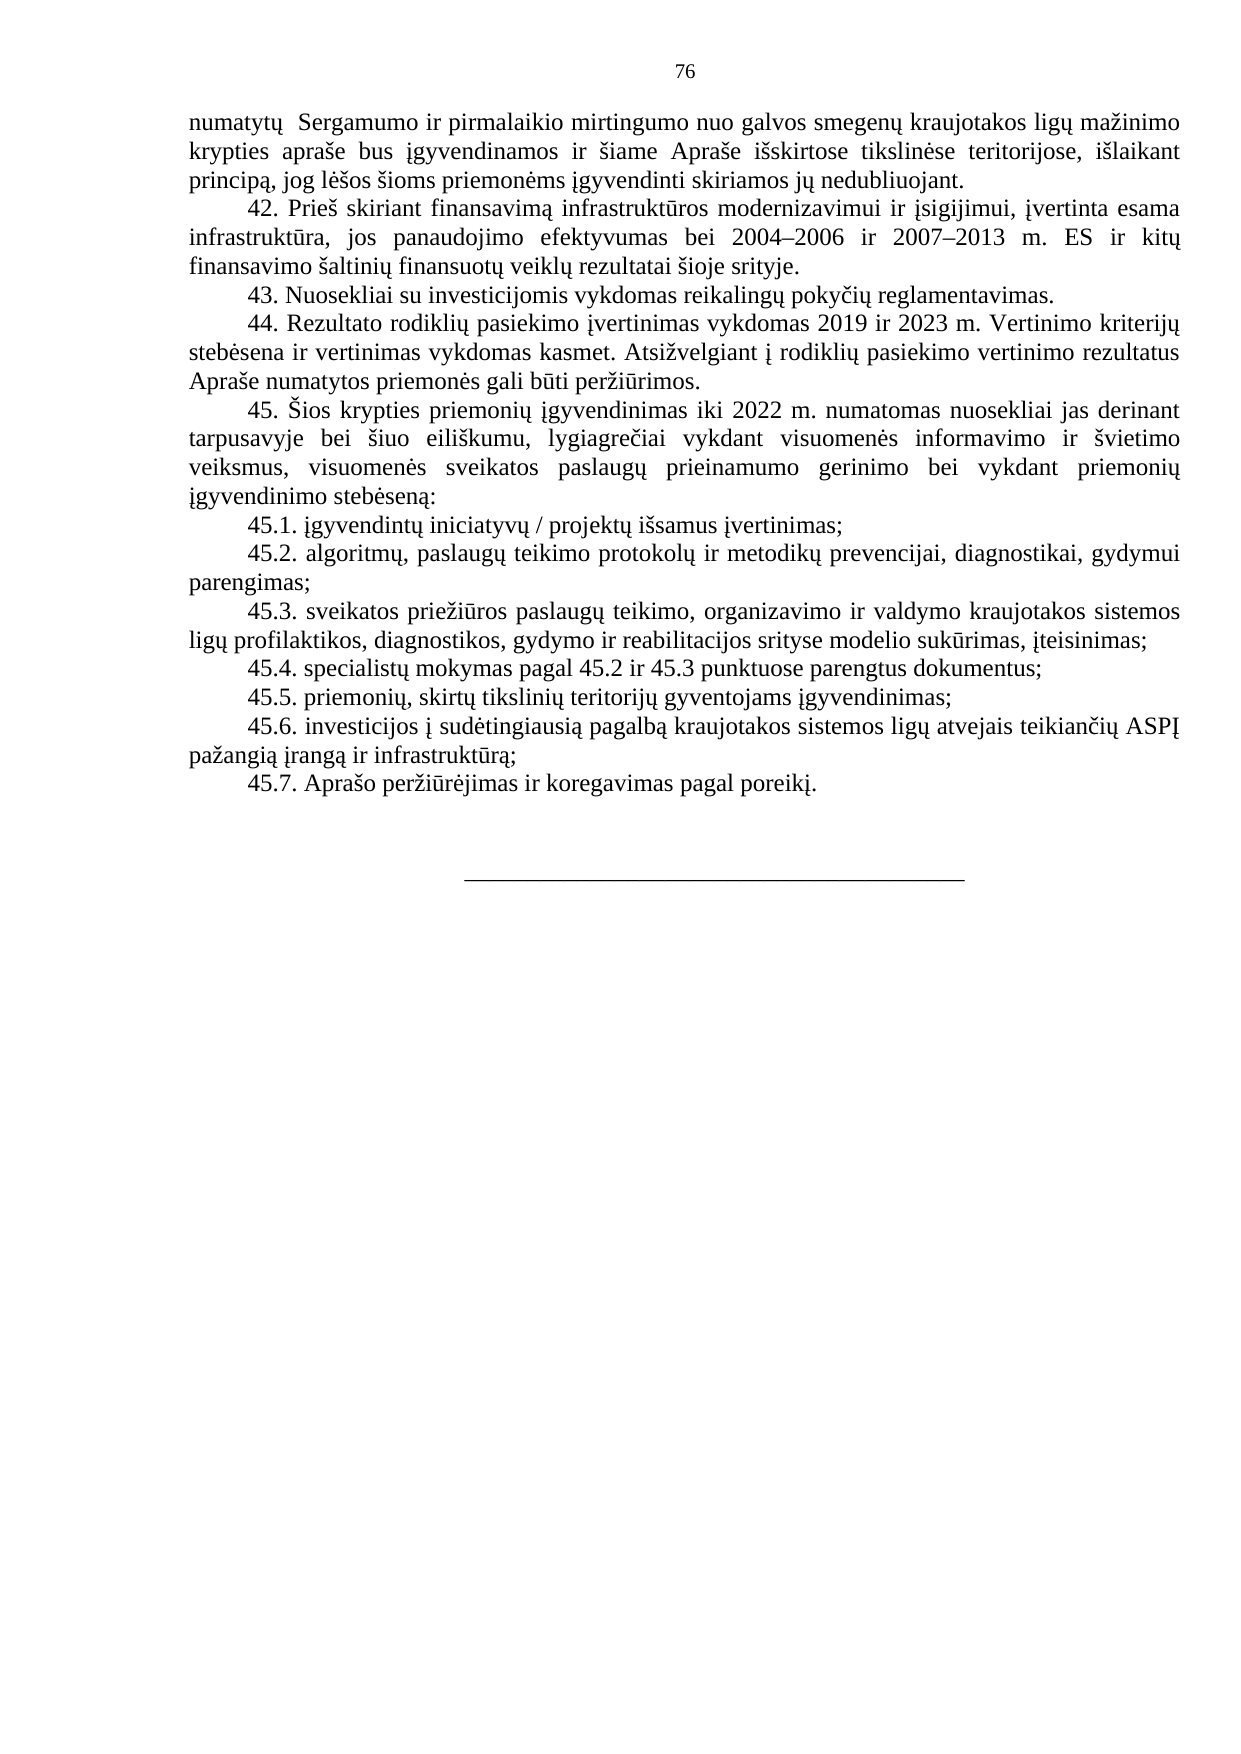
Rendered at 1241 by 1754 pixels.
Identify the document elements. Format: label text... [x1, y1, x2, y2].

text 45.4. specialistų mokymas pagal 45.2 ir 45.3 punktuose parengtus dokumentus; [188, 653, 1181, 682]
text 44. Rezultato rodiklių pasiekimo įvertinimas vykdomas 2019 ir 2023 m. Vertinimo kriterijų stebėsena ir vertinimas vykdomas kasmet. Atsižvelgiant į rodiklių pasiekimo vertinimo rezultatus Apraše numatytos priemonės gali būti peržiūrimos. [188, 308, 1181, 395]
text 45.1. įgyvendintų iniciatyvų / projektų išsamus įvertinimas; [188, 510, 1181, 538]
text 45.6. investicijos į sudėtingiausią pagalbą kraujotakos sistemos ligų atvejais teikiančių ASPĮ pažangią įrangą ir infrastruktūrą; [188, 711, 1181, 768]
text 45. Šios krypties priemonių įgyvendinimas iki 2022 m. numatomas nuosekliai jas derinant tarpusavyje bei šiuo eiliškumu, lygiagrečiai vykdant visuomenės informavimo ir švietimo veiksmus, visuomenės sveikatos paslaugų prieinamumo gerinimo bei vykdant priemonių įgyvendinimo stebėseną: [188, 395, 1181, 510]
text numatytų Sergamumo ir pirmalaikio mirtingumo nuo galvos smegenų kraujotakos ligų mažinimo krypties apraše bus įgyvendinamos ir šiame Apraše išskirtose tikslinėse teritorijose, išlaikant principą, jog lėšos šioms priemonėms įgyvendinti skiriamos jų nedubliuojant. [188, 107, 1181, 193]
text 45.5. priemonių, skirtų tikslinių teritorijų gyventojams įgyvendinimas; [188, 682, 1181, 711]
text 42. Prieš skiriant finansavimą infrastruktūros modernizavimui ir įsigijimui, įvertinta esama infrastruktūra, jos panaudojimo efektyvumas bei 2004–2006 ir 2007–2013 m. ES ir kitų finansavimo šaltinių finansuotų veiklų rezultatai šioje srityje. [188, 193, 1181, 280]
text 43. Nuosekliai su investicijomis vykdomas reikalingų pokyčių reglamentavimas. [188, 280, 1181, 308]
text ________________________________________ [188, 855, 1181, 883]
text 45.2. algoritmų, paslaugų teikimo protokolų ir metodikų prevencijai, diagnostikai, gydymui parengimas; [188, 538, 1181, 596]
text 45.3. sveikatos priežiūros paslaugų teikimo, organizavimo ir valdymo kraujotakos sistemos ligų profilaktikos, diagnostikos, gydymo ir reabilitacijos srityse modelio sukūrimas, įteisinimas; [188, 596, 1181, 653]
text 45.7. Aprašo peržiūrėjimas ir koregavimas pagal poreikį. [188, 768, 1181, 797]
